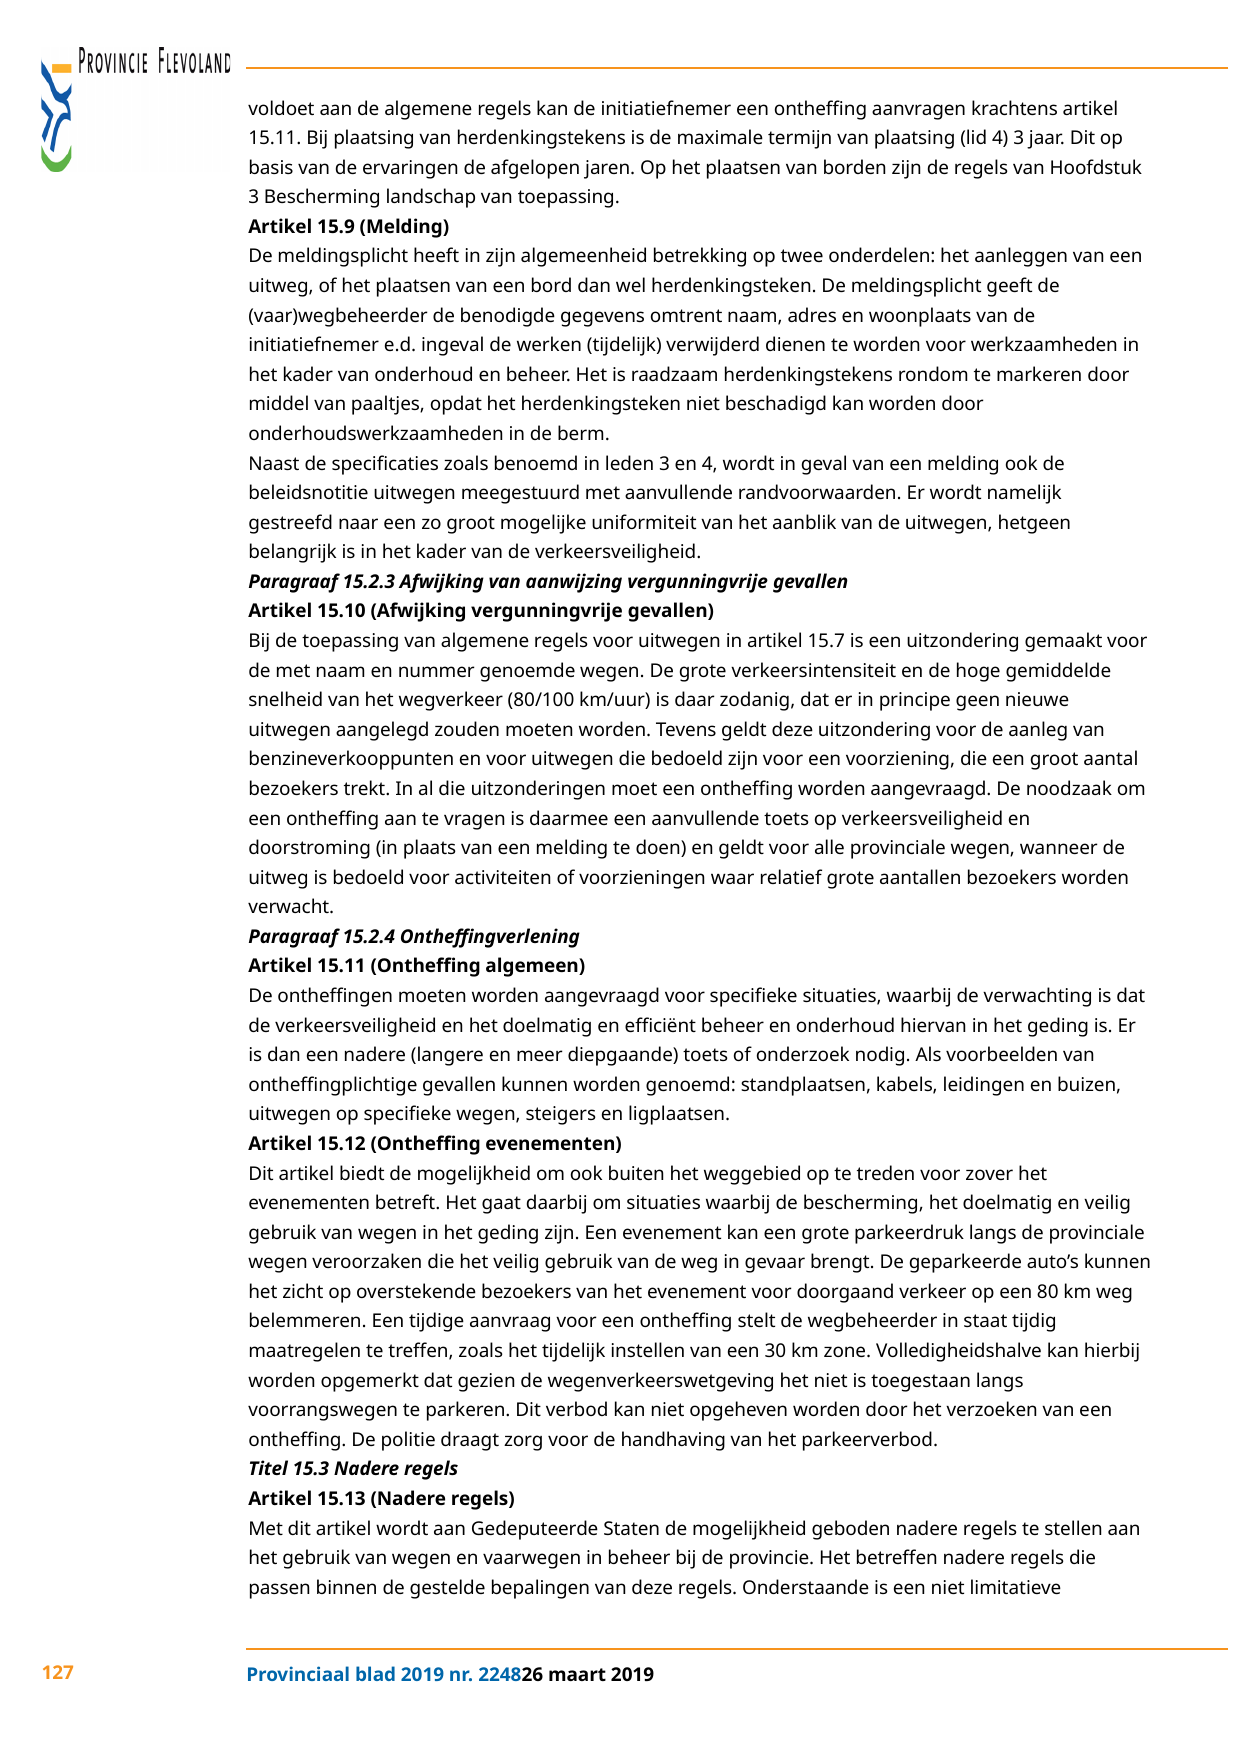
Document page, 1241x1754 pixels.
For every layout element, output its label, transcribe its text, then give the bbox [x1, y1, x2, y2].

picture [41, 47, 231, 172]
text Met dit artikel wordt aan Gedeputeerde Staten de mogelijkheid geboden nadere regels te stellen aan het gebruik van wegen en vaarwegen in beheer bij de provincie. Het betreffen nadere regels die passen binnen de gestelde bepalingen van deze regels. Onderstaande is een niet limitatieve [248, 1515, 1152, 1600]
text Titel 15.3 Nadere regels [248, 1456, 1152, 1481]
text Artikel 15.12 (Ontheffing evenementen) [248, 1130, 1152, 1156]
text Naast de specificaties zoals benoemd in leden 3 en 4, wordt in geval van een melding ook de beleidsnotitie uitwegen meegestuurd met aanvullende randvoorwaarden. Er wordt namelijk gestreefd naar een zo groot mogelijke uniformiteit van het aanblik van de uitwegen, hetgeen belangrijk is in het kader van de verkeersveiligheid. [248, 450, 1152, 564]
text Artikel 15.11 (Ontheffing algemeen) [248, 953, 1152, 978]
text voldoet aan de algemene regels kan de initiatiefnemer een ontheffing aanvragen krachtens artikel 15.11. Bij plaatsing van herdenkingstekens is de maximale termijn van plaatsing (lid 4) 3 jaar. Dit op basis van de ervaringen de afgelopen jaren. Op het plaatsen van borden zijn de regels van Hoofdstuk 3 Bescherming landschap van toepassing. [248, 95, 1152, 209]
text Artikel 15.13 (Nadere regels) [248, 1485, 1152, 1511]
text De ontheffingen moeten worden aangevraagd voor specifieke situaties, waarbij de verwachting is dat de verkeersveiligheid en het doelmatig en efficiënt beheer en onderhoud hiervan in het geding is. Er is dan een nadere (langere en meer diepgaande) toets of onderzoek nodig. Als voorbeelden van ontheffingplichtige gevallen kunnen worden genoemd: standplaatsen, kabels, leidingen en buizen, uitwegen op specifieke wegen, steigers en ligplaatsen. [248, 982, 1152, 1126]
text De meldingsplicht heeft in zijn algemeenheid betrekking op twee onderdelen: het aanleggen van een uitweg, of het plaatsen van een bord dan wel herdenkingsteken. De meldingsplicht geeft de (vaar)wegbeheerder de benodigde gegevens omtrent naam, adres en woonplaats van de initiatiefnemer e.d. ingeval de werken (tijdelijk) verwijderd dienen te worden voor werkzaamheden in het kader van onderhoud en beheer. Het is raadzaam herdenkingstekens rondom te markeren door middel van paaltjes, opdat het herdenkingsteken niet beschadigd kan worden door onderhoudswerkzaamheden in de berm. [248, 243, 1152, 446]
text Artikel 15.10 (Afwijking vergunningvrije gevallen) [248, 598, 1152, 623]
text Artikel 15.9 (Melding) [248, 213, 1152, 239]
text Paragraaf 15.2.4 Ontheffingverlening [248, 923, 1152, 949]
text Paragraaf 15.2.3 Afwijking van aanwijzing vergunningvrije gevallen [248, 568, 1152, 594]
text Dit artikel biedt de mogelijkheid om ook buiten het weggebied op te treden voor zover het evenementen betreft. Het gaat daarbij om situaties waarbij de bescherming, het doelmatig en veilig gebruik van wegen in het geding zijn. Een evenement kan een grote parkeerdruk langs de provinciale wegen veroorzaken die het veilig gebruik van de weg in gevaar brengt. De geparkeerde auto’s kunnen het zicht op overstekende bezoekers van het evenement voor doorgaand verkeer op een 80 km weg belemmeren. Een tijdige aanvraag voor een ontheffing stelt de wegbeheerder in staat tijdig maatregelen te treffen, zoals het tijdelijk instellen van een 30 km zone. Volledigheidshalve kan hierbij worden opgemerkt dat gezien de wegenverkeerswetgeving het niet is toegestaan langs voorrangswegen te parkeren. Dit verbod kan niet opgeheven worden door het verzoeken van een ontheffing. De politie draagt zorg voor de handhaving van het parkeerverbod. [248, 1160, 1152, 1452]
text Bij de toepassing van algemene regels voor uitwegen in artikel 15.7 is een uitzondering gemaakt voor de met naam en nummer genoemde wegen. De grote verkeersintensiteit en de hoge gemiddelde snelheid van het wegverkeer (80/100 km/uur) is daar zodanig, dat er in principe geen nieuwe uitwegen aangelegd zouden moeten worden. Tevens geldt deze uitzondering voor de aanleg van benzineverkooppunten en voor uitwegen die bedoeld zijn voor een voorziening, die een groot aantal bezoekers trekt. In al die uitzonderingen moet een ontheffing worden aangevraagd. De noodzaak om een ontheffing aan te vragen is daarmee een aanvullende toets op verkeersveiligheid en doorstroming (in plaats van een melding te doen) en geldt voor alle provinciale wegen, wanneer de uitweg is bedoeld voor activiteiten of voorzieningen waar relatief grote aantallen bezoekers worden verwacht. [248, 627, 1152, 919]
